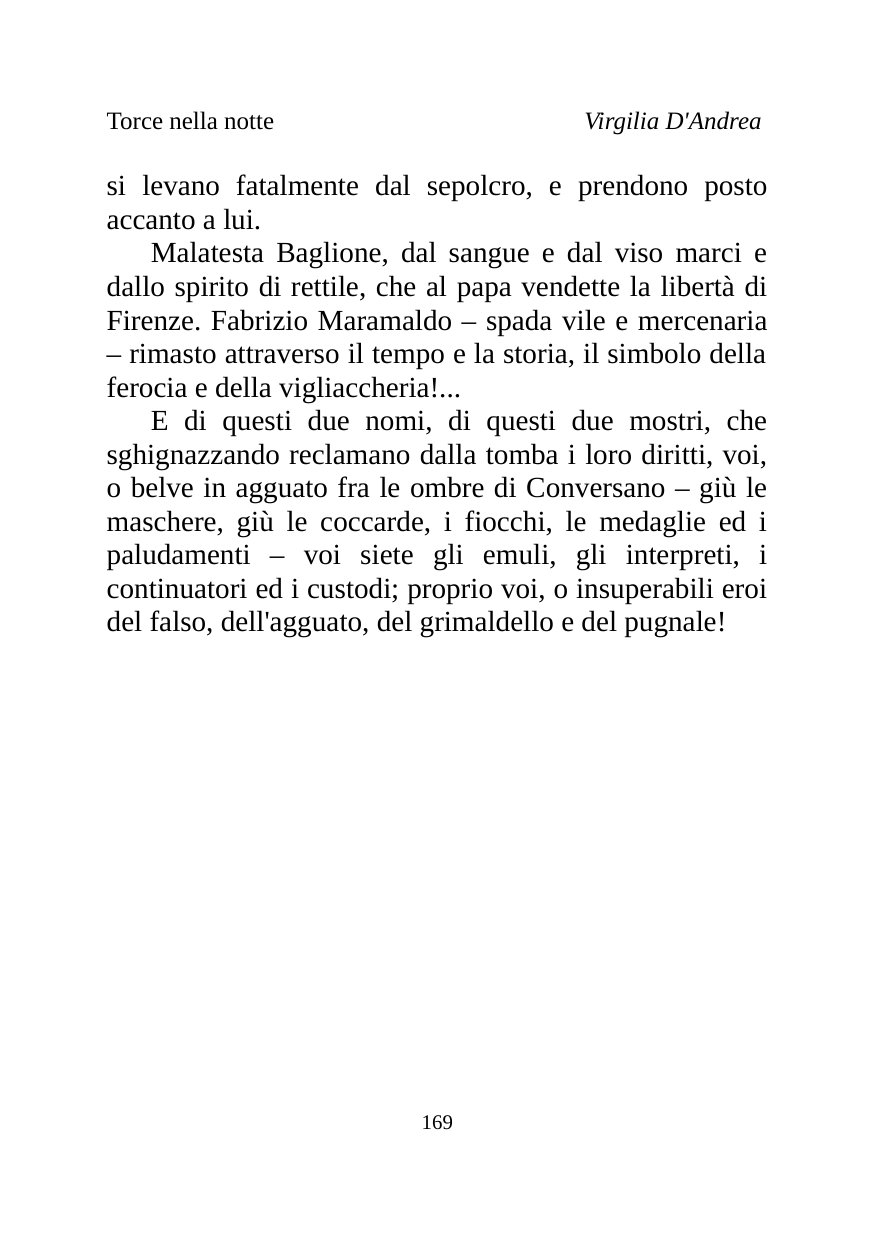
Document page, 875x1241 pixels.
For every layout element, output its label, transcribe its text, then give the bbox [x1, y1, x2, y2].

text E di questi due nomi, di questi due mostri, che sghignazzando reclamano dalla tomba i loro diritti, voi, o belve in agguato fra le ombre di Conversano – giù le maschere, giù le coccarde, i fiocchi, le medaglie ed i paludamenti – voi siete gli emuli, gli interpreti, i continuatori ed i custodi; proprio voi, o insuperabili eroi del falso, dell'agguato, del grimaldello e del pugnale! [106, 403, 768, 638]
text Malatesta Baglione, dal sangue e dal viso marci e dallo spirito di rettile, che al papa vendette la libertà di Firenze. Fabrizio Maramaldo – spada vile e mercenaria – rimasto attraverso il tempo e la storia, il simbolo della ferocia e della vigliaccheria!... [106, 236, 768, 403]
text si levano fatalmente dal sepolcro, e prendono posto accanto a lui. [106, 168, 768, 236]
